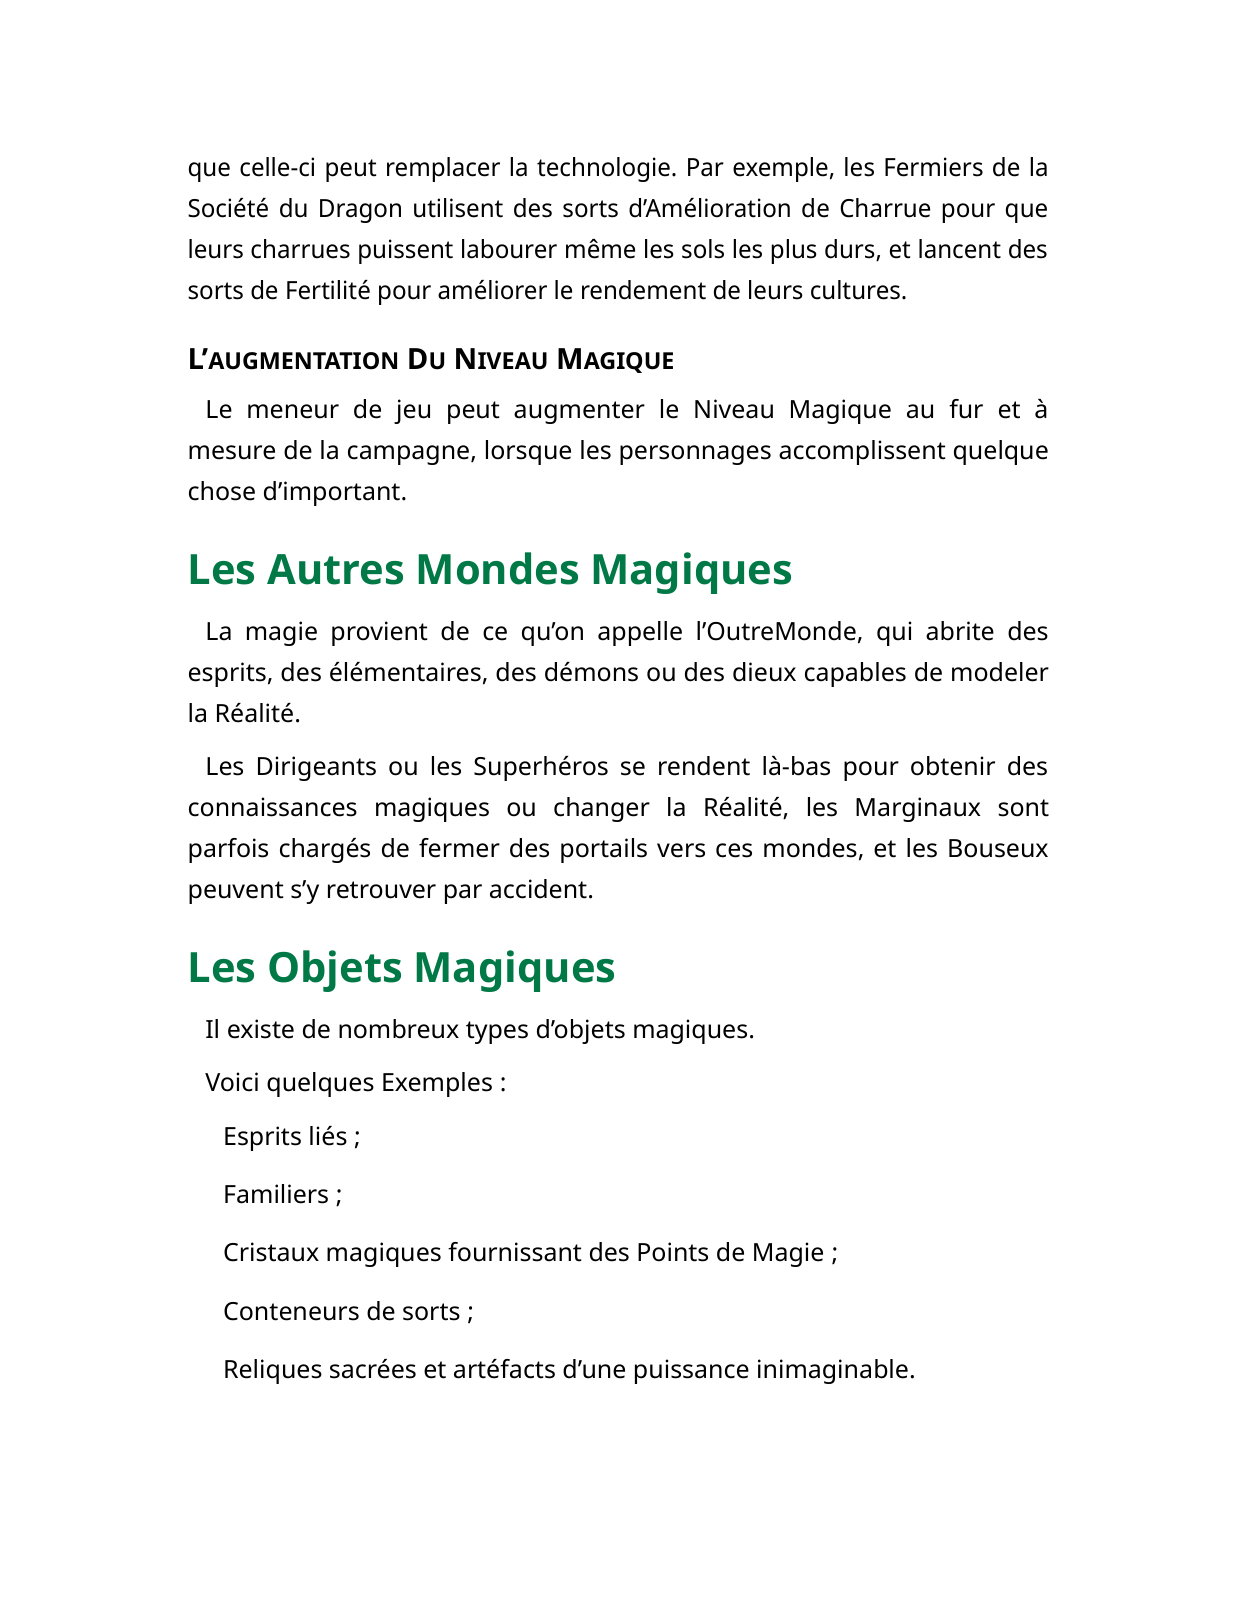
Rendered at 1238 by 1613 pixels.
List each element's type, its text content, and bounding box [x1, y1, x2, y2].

list Cristaux magiques fournissant des Points de Magie ; [223, 1235, 1050, 1269]
text Les Objets Magiques [187, 937, 1050, 994]
text que celle-ci peut remplacer la technologie. Par exemple, les Fermiers de la Société du Dragon utilisent des sorts d’Amélioration de Charrue pour que leurs charrues puissent labourer même les sols les plus durs, et lancent des sorts de Fertilité pour améliorer le rendement de leurs cultures. [187, 150, 1050, 307]
text Voici quelques Exemples : [187, 1065, 1050, 1099]
text La magie provient de ce qu’on appelle l’OutreMonde, qui abrite des esprits, des élémentaires, des démons ou des dieux capables de modeler la Réalité. [187, 614, 1050, 730]
text Les Autres Mondes Magiques [187, 540, 1050, 596]
list Reliques sacrées et artéfacts d’une puissance inimaginable. [223, 1351, 1050, 1385]
text Le meneur de jeu peut augmenter le Niveau Magique au fur et à mesure de la campagne, lorsque les personnages accomplissent quelque chose d’important. [187, 392, 1050, 508]
list Esprits liés ; [223, 1118, 1050, 1152]
list Conteneurs de sorts ; [223, 1293, 1050, 1327]
text Les Dirigeants ou les Superhéros se rendent là-bas pour obtenir des connaissances magiques ou changer la Réalité, les Marginaux sont parfois chargés de fermer des portails vers ces mondes, et les Bouseux peuvent s’y retrouver par accident. [187, 749, 1050, 906]
list Familiers ; [223, 1177, 1050, 1211]
text L’augmentation Du Niveau Magique [187, 338, 1050, 378]
text Il existe de nombreux types d’objets magiques. [187, 1012, 1050, 1046]
